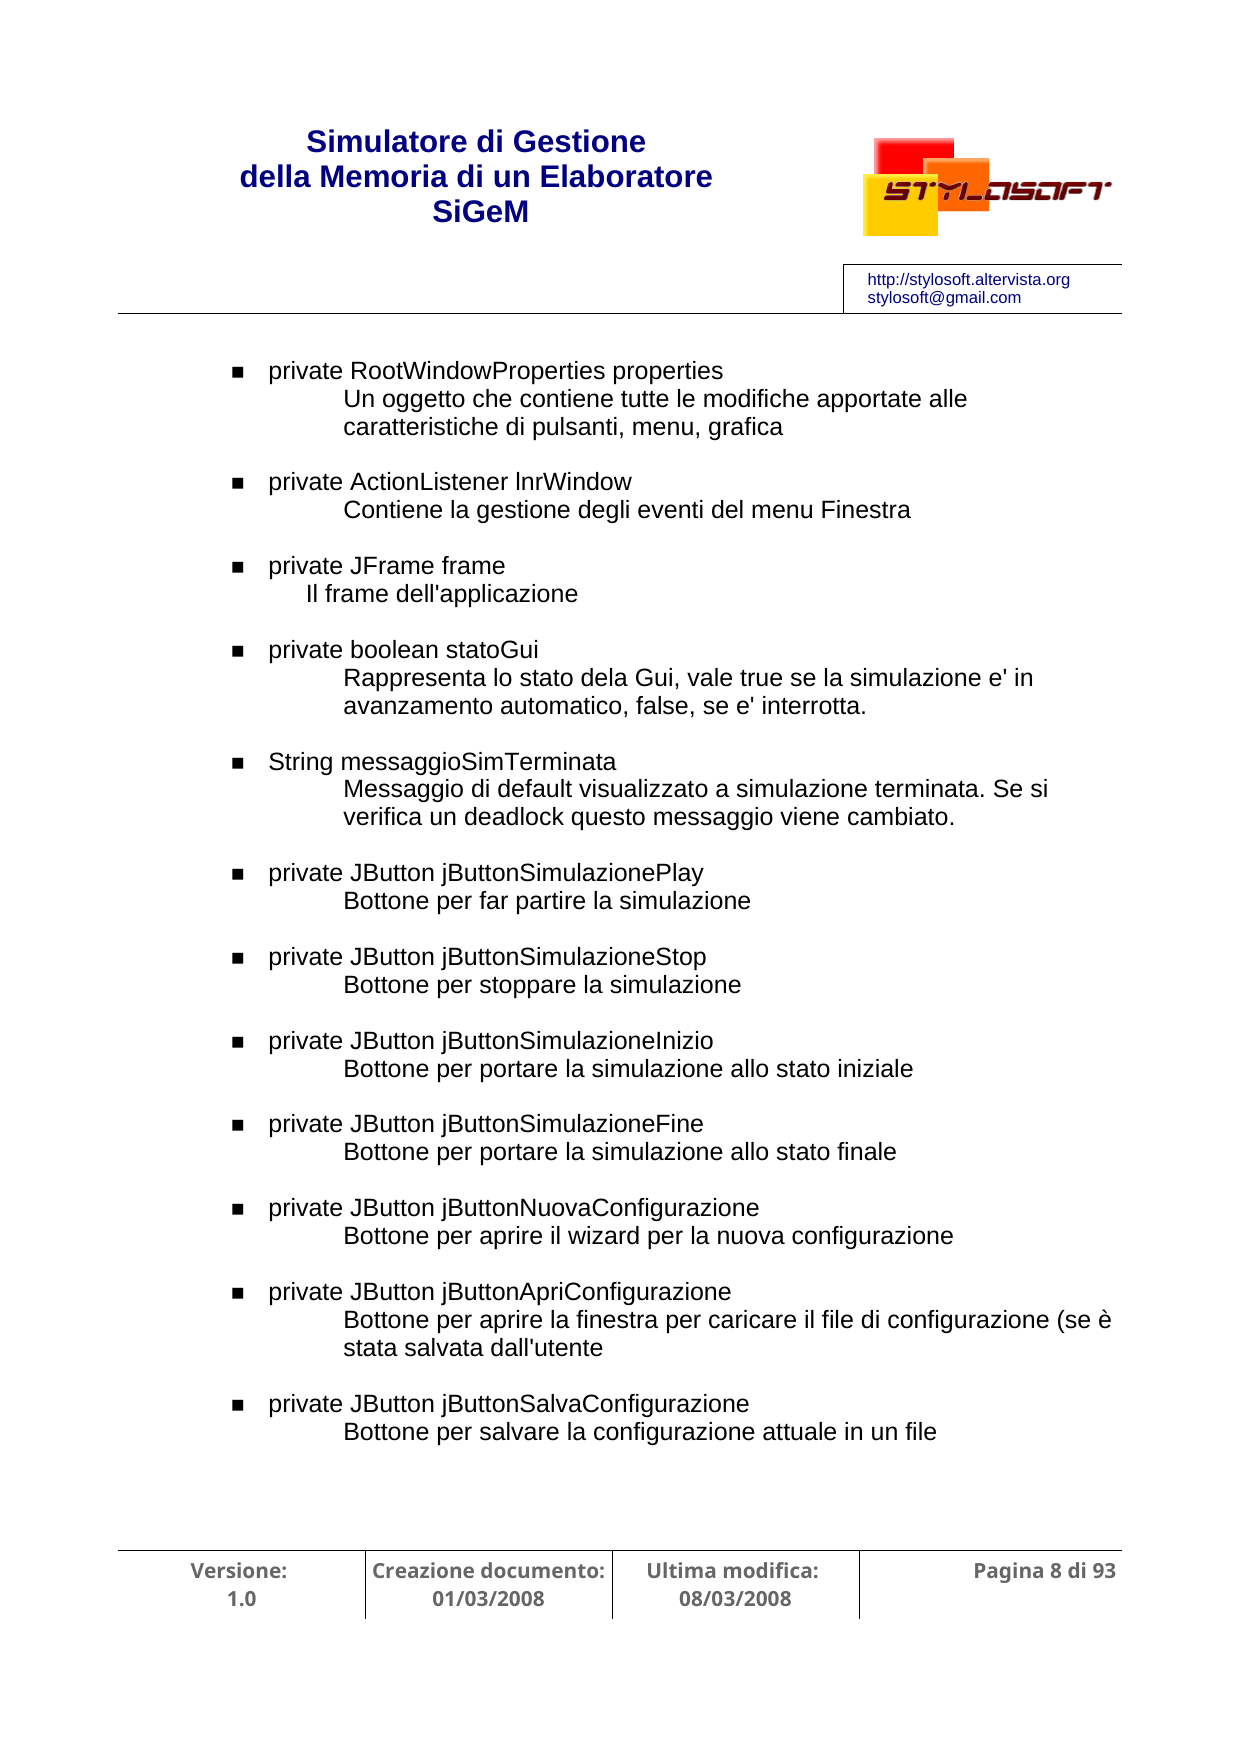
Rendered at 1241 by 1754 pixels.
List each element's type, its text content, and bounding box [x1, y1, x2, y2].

list Il frame dell'applicazione [268, 580, 1122, 608]
list Messaggio di default visualizzato a simulazione terminata. Se si verifica un deadlock questo messaggio viene cambiato. [306, 775, 1122, 831]
list private JButton jButtonSimulazioneInizio [231, 1027, 1122, 1054]
list Bottone per portare la simulazione allo stato iniziale [306, 1054, 1122, 1082]
list String messaggioSimTerminata [231, 747, 1122, 775]
list Bottone per portare la simulazione allo stato finale [306, 1138, 1122, 1166]
list Bottone per aprire la finestra per caricare il file di configurazione (se è stata salvata dall'utente [306, 1306, 1122, 1362]
list private ActionListener lnrWindow [231, 468, 1122, 496]
list Rappresenta lo stato dela Gui, vale true se la simulazione e' in avanzamento automatico, false, se e' interrotta. [306, 664, 1122, 719]
list Un oggetto che contiene tutte le modifiche apportate alle caratteristiche di pulsanti, menu, grafica [306, 384, 1122, 440]
list private JButton jButtonNuovaConfigurazione [231, 1194, 1122, 1222]
list private boolean statoGui [231, 636, 1122, 664]
list private JButton jButtonSimulazionePlay [231, 859, 1122, 887]
list Contiene la gestione degli eventi del menu Finestra [306, 496, 1122, 524]
list private JButton jButtonSimulazioneFine [231, 1110, 1122, 1138]
list Bottone per salvare la configurazione attuale in un file [306, 1417, 1122, 1445]
list Bottone per stoppare la simulazione [306, 971, 1122, 999]
list private JButton jButtonApriConfigurazione [231, 1278, 1122, 1306]
list Bottone per far partire la simulazione [306, 887, 1122, 915]
list private RootWindowProperties properties [231, 357, 1122, 384]
list private JButton jButtonSimulazioneStop [231, 943, 1122, 971]
list private JFrame frame [231, 552, 1122, 580]
list Bottone per aprire il wizard per la nuova configurazione [306, 1222, 1122, 1250]
list private JButton jButtonSalvaConfigurazione [231, 1389, 1122, 1417]
picture [848, 123, 1117, 247]
